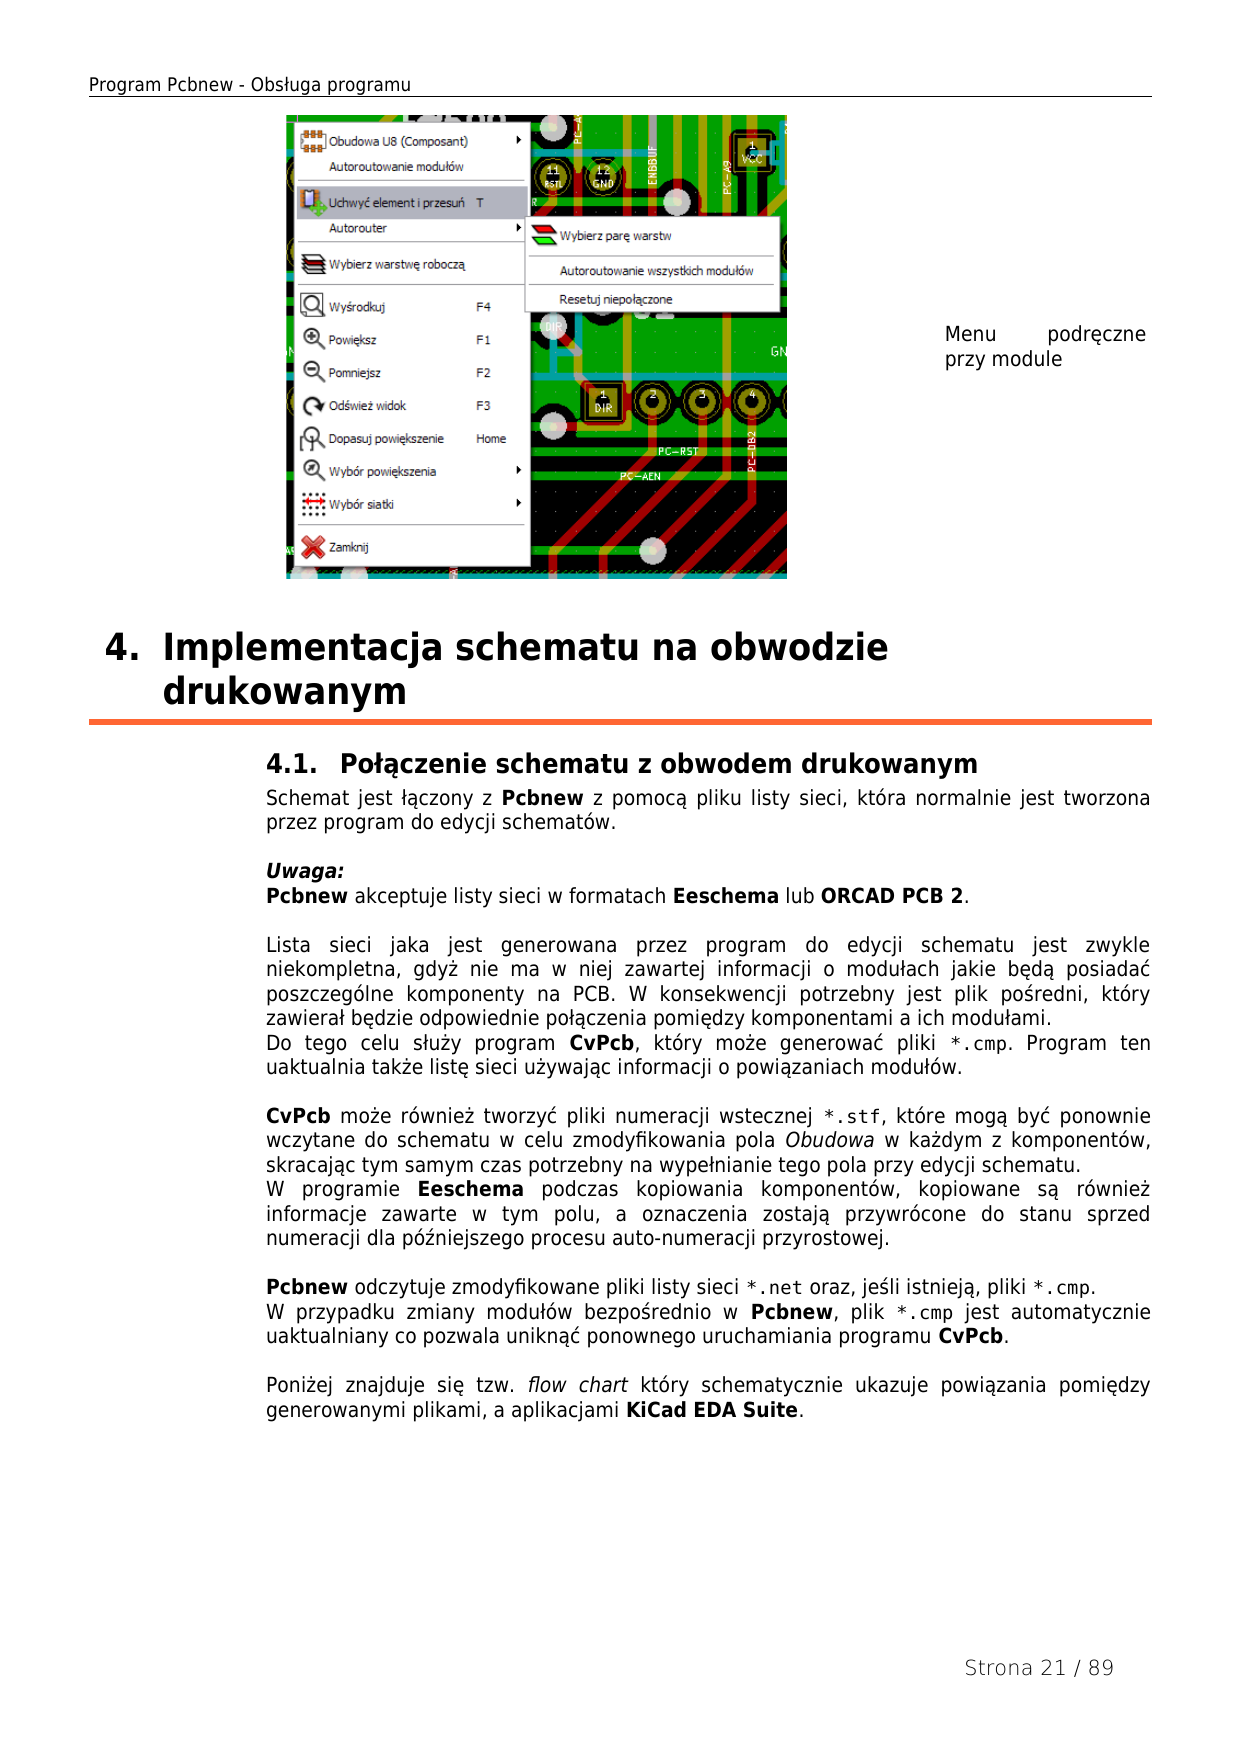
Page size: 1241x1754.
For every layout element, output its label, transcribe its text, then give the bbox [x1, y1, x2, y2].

text W przypadku zmiany modułów bezpośrednio w Pcbnew, plik *.cmp jest automatycznie uaktualniany co pozwala uniknąć ponownego uruchamiania programu CvPcb. [266, 1300, 1152, 1349]
subtitle Implementacja schematu na obwodzie drukowanym [88, 620, 1152, 725]
text Uwaga: [266, 859, 1152, 883]
text CvPcb może również tworzyć pliki numeracji wstecznej *.stf, które mogą być ponownie wczytane do schematu w celu zmodyfikowania pola Obudowa w każdym z komponentów, skracając tym samym czas potrzebny na wypełnianie tego pola przy edycji schematu. [266, 1104, 1152, 1177]
table_cell [269, 103, 927, 590]
text Poniżej znajduje się tzw. flow chart który schematycznie ukazuje powiązania pomiędzy generowanymi plikami, a aplikacjami KiCad EDA Suite. [266, 1373, 1152, 1422]
table_cell Menu podręczne przy module [927, 103, 1152, 590]
text Pcbnew odczytuje zmodyfikowane pliki listy sieci *.net oraz, jeśli istnieją, pliki *.cmp. [266, 1275, 1152, 1300]
text Schemat jest łączony z Pcbnew z pomocą pliku listy sieci, która normalnie jest tworzona przez program do edycji schematów. [266, 786, 1152, 834]
text Pcbnew akceptuje listy sieci w formatach Eeschema lub ORCAD PCB 2. [266, 883, 1152, 908]
text Lista sieci jaka jest generowana przez program do edycji schematu jest zwykle niekompletna, gdyż nie ma w niej zawartej informacji o modułach jakie będą posiadać poszczególne komponenty na PCB. W konsekwencji potrzebny jest plik pośredni, który zawierał będzie odpowiednie połączenia pomiędzy komponentami a ich modułami. [266, 932, 1152, 1030]
picture [286, 115, 787, 579]
text Do tego celu służy program CvPcb, który może generować pliki *.cmp. Program ten uaktualnia także listę sieci używając informacji o powiązaniach modułów. [266, 1030, 1152, 1079]
subtitle Połączenie schematu z obwodem drukowanym [266, 748, 1152, 780]
text W programie Eeschema podczas kopiowania komponentów, kopiowane są również informacje zawarte w tym polu, a oznaczenia zostają przywrócone do stanu sprzed numeracji dla późniejszego procesu auto-numeracji przyrostowej. [266, 1177, 1152, 1251]
